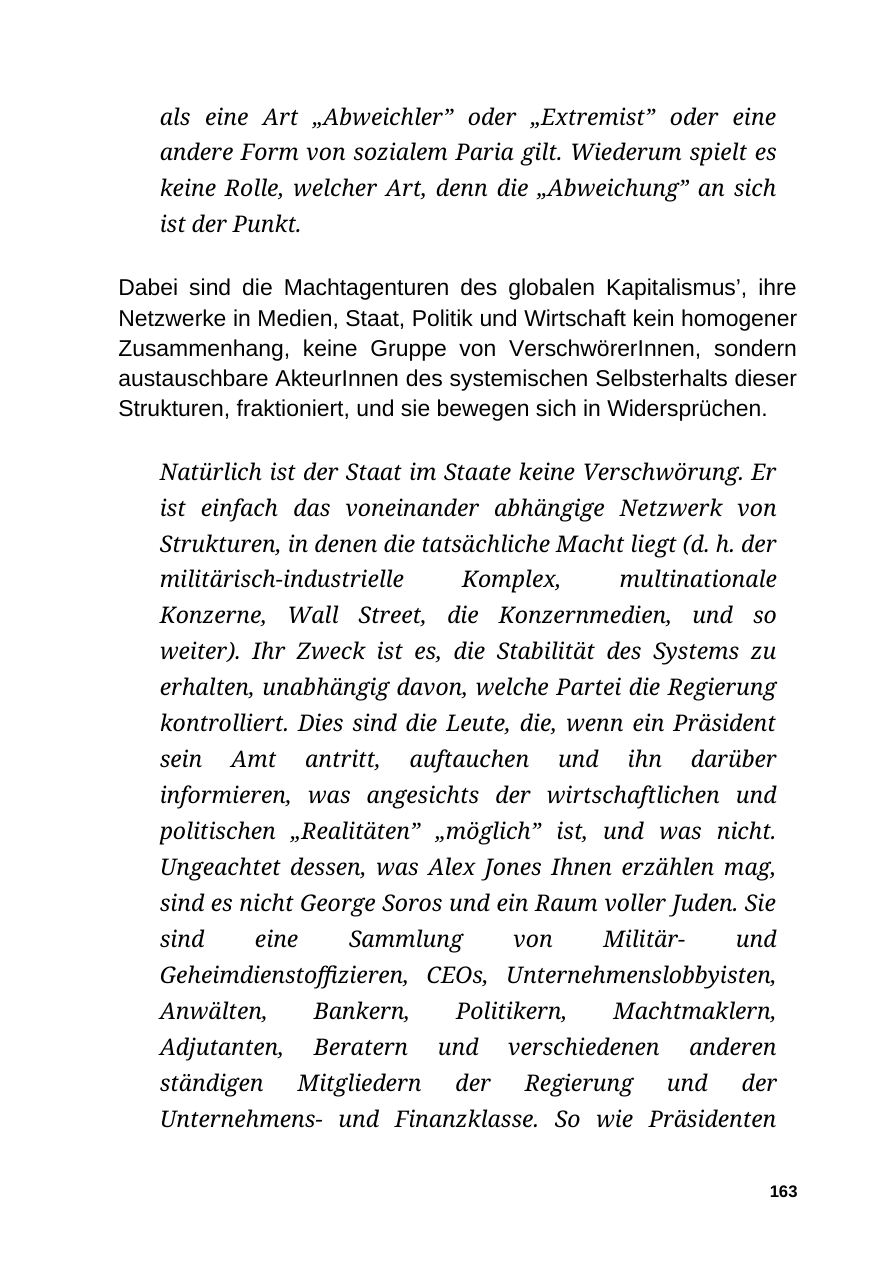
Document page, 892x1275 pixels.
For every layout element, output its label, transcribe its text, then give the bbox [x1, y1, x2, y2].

text als eine Art „Abweichler” oder „Extremist” oder eine andere Form von sozialem Paria gilt. Wiederum spielt es keine Rolle, welcher Art, denn die „Abweichung” an sich ist der Punkt. [159, 100, 779, 239]
text Natürlich ist der Staat im Staate keine Verschwörung. Er ist einfach das voneinander abhängige Netzwerk von Strukturen, in denen die tatsächliche Macht liegt (d. h. der militärisch-industrielle Komplex, multinationale Konzerne, Wall Street, die Konzernmedien, und so weiter). Ihr Zweck ist es, die Stabilität des Systems zu erhalten, unabhängig davon, welche Partei die Regierung kontrolliert. Dies sind die Leute, die, wenn ein Präsident sein Amt antritt, auftauchen und ihn darüber informieren, was angesichts der wirtschaftlichen und politischen „Realitäten” „möglich” ist, und was nicht. Ungeachtet dessen, was Alex Jones Ihnen erzählen mag, sind es nicht George Soros und ein Raum voller Juden. Sie sind eine Sammlung von Militär- und Geheimdienstoffizieren, CEOs, Unternehmenslobbyisten, Anwälten, Bankern, Politikern, Machtmaklern, Adjutanten, Beratern und verschiedenen anderen ständigen Mitgliedern der Regierung und der Unternehmens- und Finanzklasse. So wie Präsidenten [159, 456, 779, 1134]
text Dabei sind die Machtagenturen des globalen Kapitalismus’, ihre Netzwerke in Medien, Staat, Politik und Wirtschaft kein homogener Zusammenhang, keine Gruppe von VerschwörerInnen, sondern austauschbare AkteurInnen des systemischen Selbsterhalts dieser Strukturen, fraktioniert, und sie bewegen sich in Widersprüchen. [118, 274, 797, 422]
